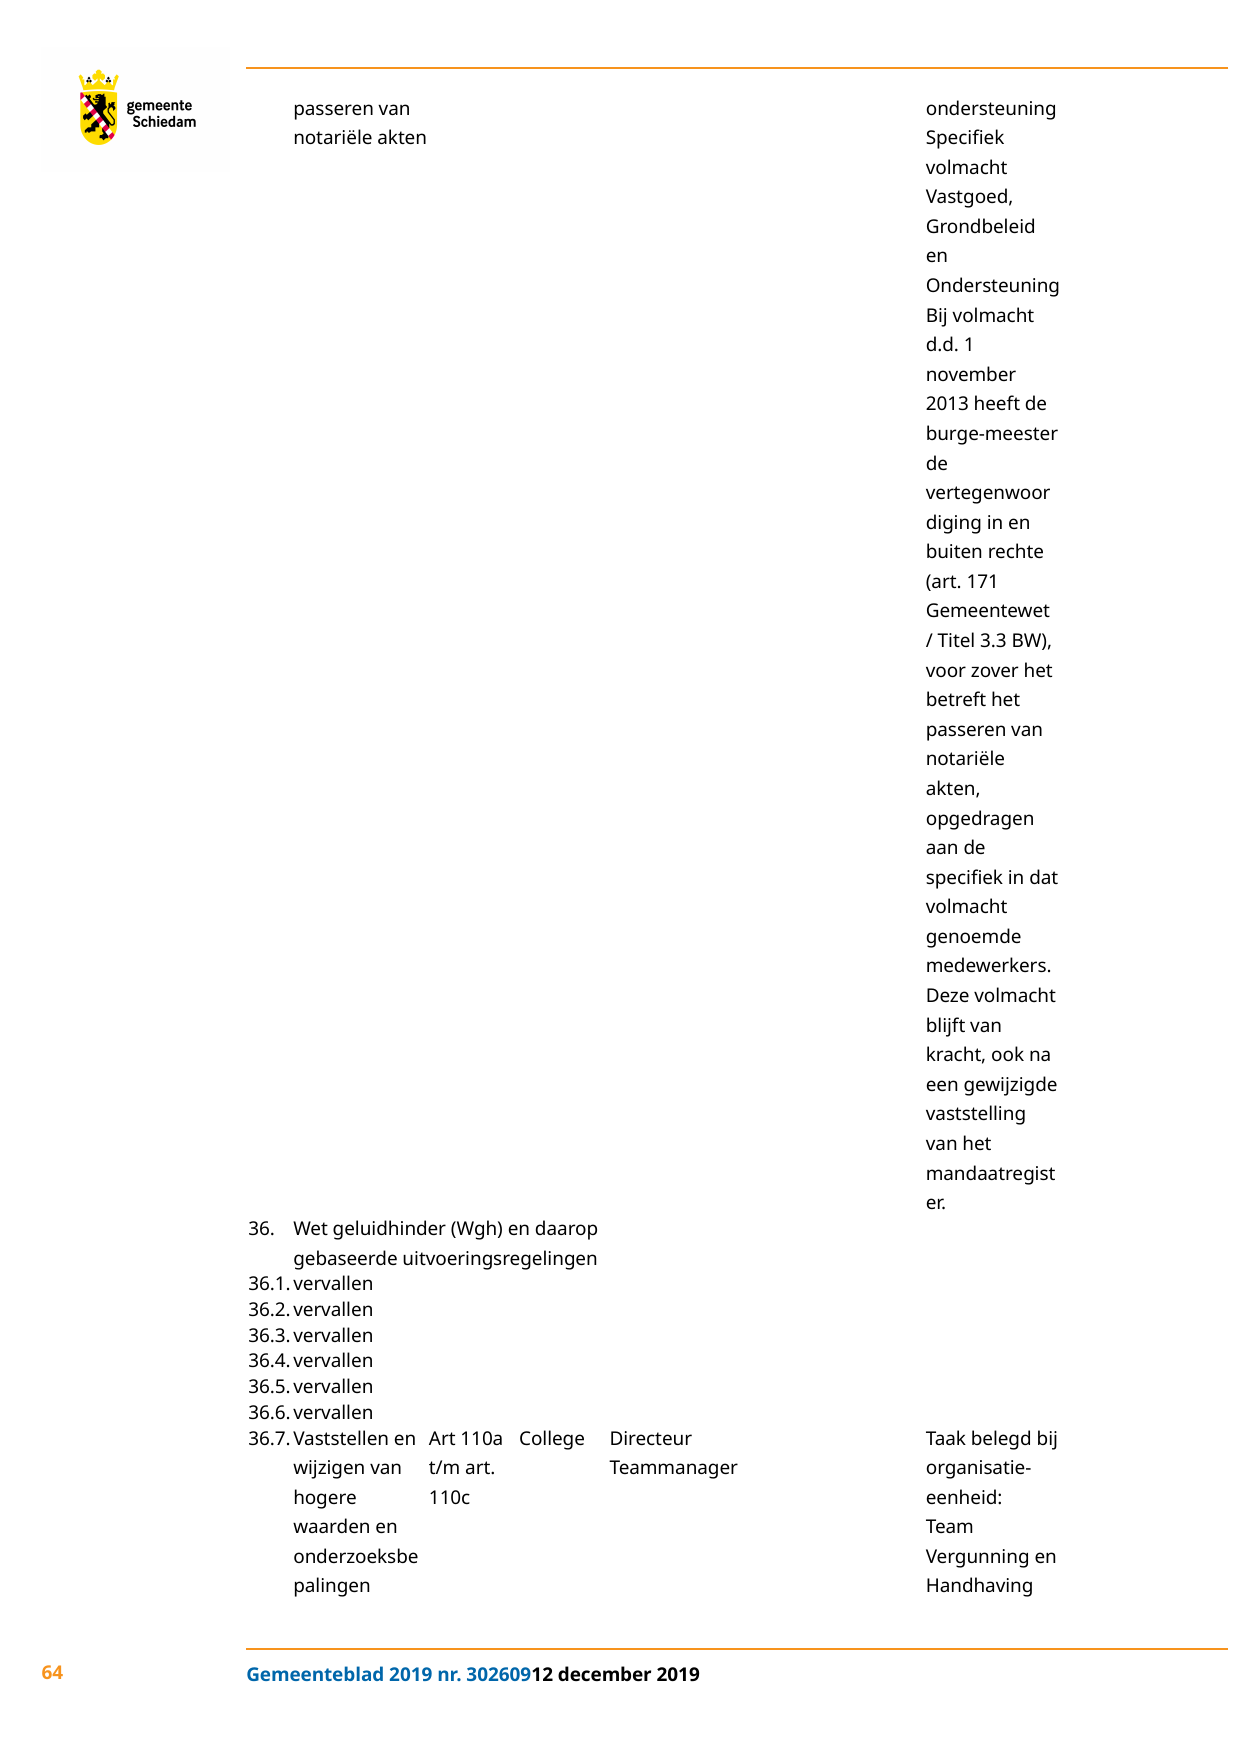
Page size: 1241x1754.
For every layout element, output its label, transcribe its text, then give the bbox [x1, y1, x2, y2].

table_cell [429, 1270, 519, 1296]
table_cell [609, 1322, 790, 1348]
table_cell [429, 95, 519, 1215]
table_cell [429, 1296, 519, 1322]
table_cell [609, 1399, 790, 1425]
table_cell 36.6. [248, 1399, 293, 1425]
table_cell Directeur Teammanager [609, 1425, 790, 1598]
table_cell [790, 1296, 926, 1322]
table_cell [429, 1373, 519, 1399]
table_cell [790, 1270, 926, 1296]
table_cell [429, 1399, 519, 1425]
table_cell [519, 95, 609, 1215]
table_cell [926, 1296, 1061, 1322]
table_cell 36.3. [248, 1322, 293, 1348]
table_cell [519, 1373, 609, 1399]
table_cell [609, 1270, 790, 1296]
table_cell ondersteuning Specifiek volmacht Vastgoed, Grondbeleid en Ondersteuning Bij volmacht d.d. 1 november 2013 heeft de burge-meester de vertegenwoordiging in en buiten rechte (art. 171 Gemeentewet / Titel 3.3 BW), voor zover het betreft het passeren van notariële akten, opgedragen aan de specifiek in dat volmacht genoemde medewerkers. Deze volmacht blijft van kracht, ook na een gewijzigde vaststelling van het mandaatregister. [926, 95, 1061, 1215]
table_cell 36.5. [248, 1373, 293, 1399]
table_cell [609, 1373, 790, 1399]
table_cell [790, 1399, 926, 1425]
table_cell 36.7. [248, 1425, 293, 1598]
table_cell [835, 1215, 971, 1270]
table_cell vervallen [293, 1296, 429, 1322]
table_cell vervallen [293, 1348, 429, 1373]
table_cell Vaststellen en wijzigen van hogere waarden en onderzoeksbepalingen [293, 1425, 429, 1598]
table_cell Taak belegd bij organisatie-eenheid: Team Vergunning en Handhaving [926, 1425, 1061, 1598]
table_cell 36.4. [248, 1348, 293, 1373]
table_cell [609, 95, 790, 1215]
table_cell vervallen [293, 1399, 429, 1425]
table_cell [971, 1215, 1106, 1270]
table_cell passeren van notariële akten [293, 95, 429, 1215]
table_cell [609, 1348, 790, 1373]
table_cell [655, 1215, 700, 1270]
table_cell [926, 1373, 1061, 1399]
table_cell [519, 1270, 609, 1296]
table_cell [926, 1270, 1061, 1296]
table_cell vervallen [293, 1270, 429, 1296]
table_cell vervallen [293, 1373, 429, 1399]
table_cell [519, 1348, 609, 1373]
table_cell 36.1. [248, 1270, 293, 1296]
table_cell Wet geluidhinder (Wgh) en daarop gebaseerde uitvoeringsregelingen [293, 1215, 654, 1270]
table_cell [248, 95, 293, 1215]
table_cell [429, 1348, 519, 1373]
table_cell [790, 1348, 926, 1373]
table_cell [519, 1296, 609, 1322]
table_cell College [519, 1425, 609, 1598]
table_cell [429, 1322, 519, 1348]
table_cell [790, 1373, 926, 1399]
table_cell [926, 1399, 1061, 1425]
table_cell [700, 1215, 835, 1270]
table_cell [926, 1322, 1061, 1348]
table_cell vervallen [293, 1322, 429, 1348]
table_cell 36.2. [248, 1296, 293, 1322]
table_cell [790, 95, 926, 1215]
table_cell [926, 1348, 1061, 1373]
picture [41, 47, 231, 172]
table_cell Art 110a t/m art. 110c [429, 1425, 519, 1598]
table_cell [609, 1296, 790, 1322]
table_cell 36. [248, 1215, 293, 1270]
table_cell [519, 1322, 609, 1348]
table_cell [790, 1425, 926, 1598]
table_cell [519, 1399, 609, 1425]
table_cell [790, 1322, 926, 1348]
